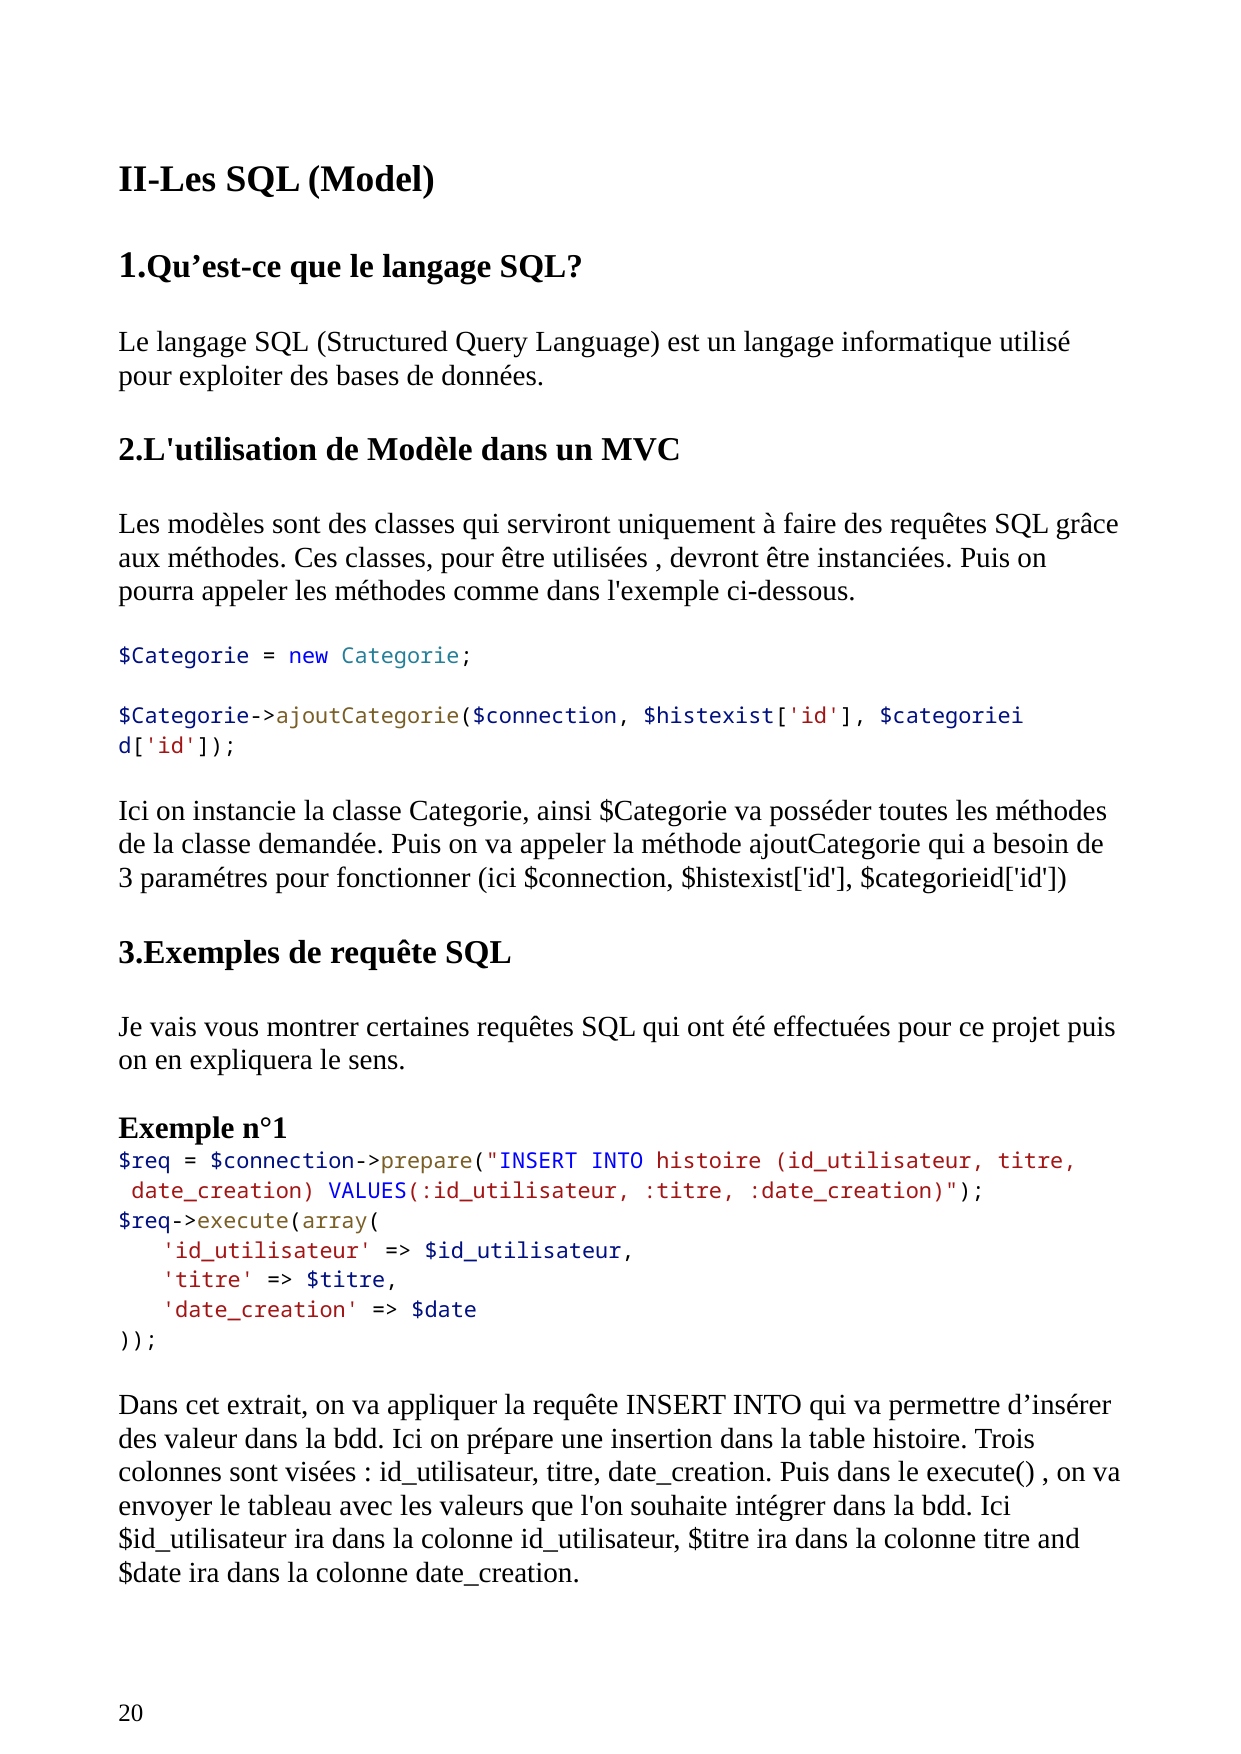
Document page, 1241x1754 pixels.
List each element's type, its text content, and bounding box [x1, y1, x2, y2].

text 'date_creation' => $date [118, 1294, 1122, 1324]
text Exemple n°1 [118, 1109, 1122, 1145]
text date_creation) VALUES(:id_utilisateur, :titre, :date_creation)"); [118, 1175, 1122, 1205]
text II-Les SQL (Model) [118, 156, 1122, 199]
text $req->execute(array( [118, 1205, 1122, 1234]
text Les modèles sont des classes qui serviront uniquement à faire des requêtes SQL grâce aux méthodes. Ces classes, pour être utilisées , devront être instanciées. Puis on pourra appeler les méthodes comme dans l'exemple ci-dessous. [118, 506, 1122, 607]
text Je vais vous montrer certaines requêtes SQL qui ont été effectuées pour ce projet puis on en expliquera le sens. [118, 1009, 1122, 1076]
text 'titre' => $titre, [118, 1264, 1122, 1294]
text $req = $connection->prepare("INSERT INTO histoire (id_utilisateur, titre, [118, 1145, 1122, 1175]
text Dans cet extrait, on va appliquer la requête INSERT INTO qui va permettre d’insérer des valeur dans la bdd. Ici on prépare une insertion dans la table histoire. Trois colonnes sont visées : id_utilisateur, titre, date_creation. Puis dans le execute() , on va envoyer le tableau avec les valeurs que l'on souhaite intégrer dans la bdd. Ici $id_utilisateur ira dans la colonne id_utilisateur, $titre ira dans la colonne titre and $date ira dans la colonne date_creation. [118, 1387, 1122, 1588]
text )); [118, 1324, 1122, 1354]
text 'id_utilisateur' => $id_utilisateur, [118, 1234, 1122, 1264]
text Le langage SQL (Structured Query Language) est un langage informatique utilisé pour exploiter des bases de données. [118, 324, 1122, 391]
text Ici on instancie la classe Categorie, ainsi $Categorie va posséder toutes les méthodes de la classe demandée. Puis on va appeler la méthode ajoutCategorie qui a besoin de 3 paramétres pour fonctionner (ici $connection, $histexist['id'], $categorieid['id']) [118, 793, 1122, 894]
text 1.Qu’est-ce que le langage SQL? [118, 243, 1122, 286]
text 3.Exemples de requête SQL [118, 932, 1122, 970]
text $Categorie->ajoutCategorie($connection, $histexist['id'], $categorieid['id']); [118, 700, 1122, 759]
text $Categorie = new Categorie; [118, 640, 1122, 670]
text 2.L'utilisation de Modèle dans un MVC [118, 429, 1122, 468]
